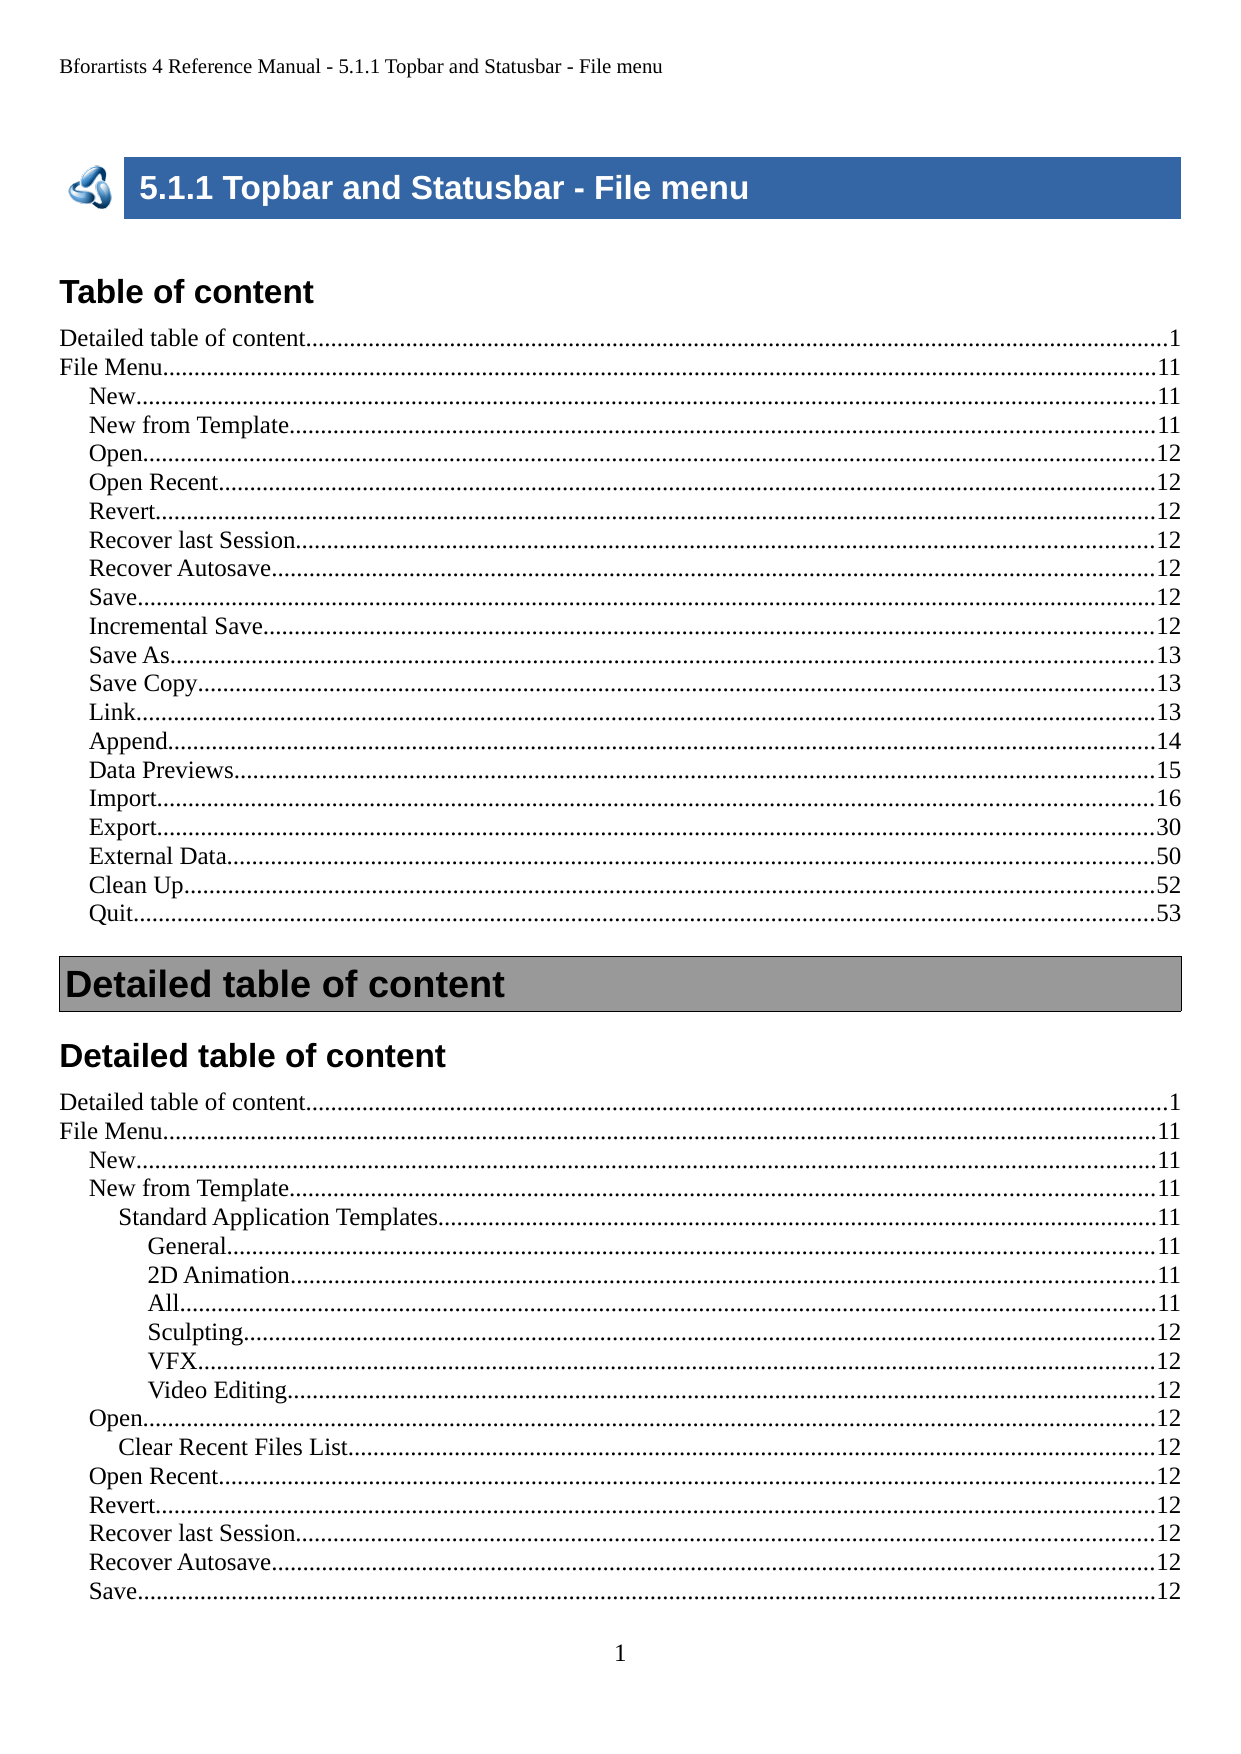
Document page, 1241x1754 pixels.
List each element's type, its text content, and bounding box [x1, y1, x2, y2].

text Open 12 [88, 438, 1181, 467]
text Revert 12 [88, 496, 1181, 525]
text Quit 53 [88, 898, 1181, 927]
text File Menu 11 [59, 1116, 1181, 1145]
text External Data 50 [88, 841, 1181, 870]
text VFX 12 [147, 1346, 1181, 1375]
text Import 16 [88, 783, 1181, 812]
text Incremental Save 12 [88, 611, 1181, 640]
text Recover Autosave 12 [88, 553, 1181, 582]
text Append 14 [88, 726, 1181, 755]
text 2D Animation 11 [147, 1260, 1181, 1288]
text Recover last Session 12 [88, 525, 1181, 553]
text Save 12 [88, 1576, 1181, 1605]
text Recover last Session 12 [88, 1518, 1181, 1547]
text Open Recent 12 [88, 467, 1181, 496]
text Video Editing 12 [147, 1375, 1181, 1403]
text Detailed table of content 1 [59, 1087, 1181, 1116]
text Open 12 [88, 1403, 1181, 1432]
text New from Template 11 [88, 1173, 1181, 1202]
text New 11 [88, 381, 1181, 410]
text Data Previews 15 [88, 755, 1181, 783]
subtitle Detailed table of content [59, 1036, 1181, 1075]
text Save 12 [88, 582, 1181, 611]
text All 11 [147, 1288, 1181, 1317]
text Standard Application Templates 11 [118, 1202, 1181, 1231]
text Clear Recent Files List 12 [118, 1432, 1181, 1461]
text General 11 [147, 1231, 1181, 1260]
subtitle Table of content [59, 272, 1181, 311]
text File Menu 11 [59, 352, 1181, 381]
text New 11 [88, 1145, 1181, 1173]
text Revert 12 [88, 1490, 1181, 1518]
table_header 5.1.1 Topbar and Statusbar - File menu [124, 157, 1181, 219]
text Sculpting 12 [147, 1317, 1181, 1346]
text Save Copy 13 [88, 668, 1181, 697]
picture [65, 162, 114, 212]
text Link 13 [88, 697, 1181, 726]
text Open Recent 12 [88, 1461, 1181, 1490]
text New from Template 11 [88, 410, 1181, 438]
table_header Detailed table of content [60, 957, 1181, 1011]
text Save As 13 [88, 640, 1181, 668]
text Recover Autosave 12 [88, 1547, 1181, 1576]
table_header [59, 157, 124, 219]
text Export 30 [88, 812, 1181, 841]
text Detailed table of content 1 [59, 323, 1181, 352]
text Clean Up 52 [88, 870, 1181, 898]
